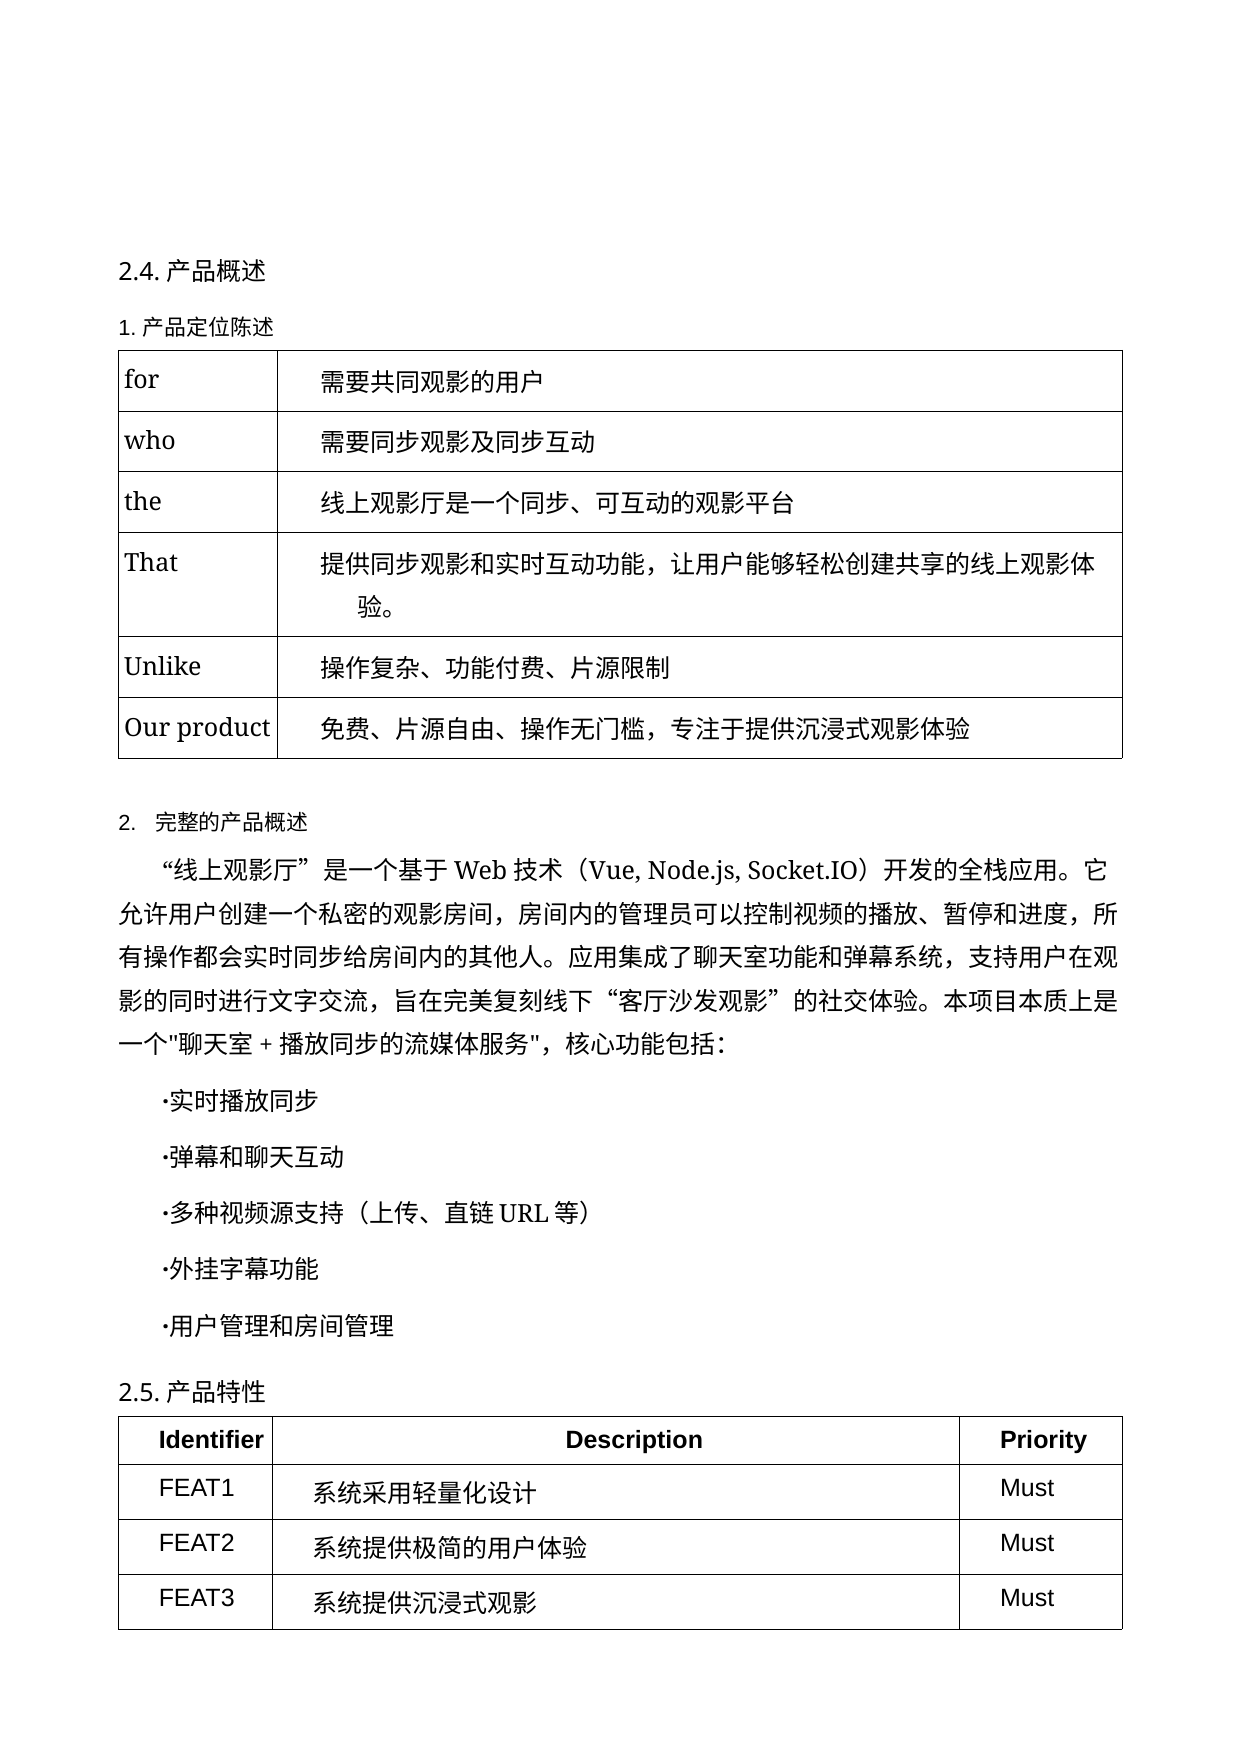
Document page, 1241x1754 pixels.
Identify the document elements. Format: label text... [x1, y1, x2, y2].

table_cell 提供同步观影和实时互动功能，让用户能够轻松创建共享的线上观影体验。 [278, 533, 1122, 636]
text ·实时播放同步 [118, 1081, 1122, 1117]
text ·外挂字幕功能 [118, 1250, 1122, 1286]
table_cell Must [960, 1575, 1122, 1629]
table_cell 需要同步观影及同步互动 [278, 412, 1122, 471]
text “线上观影厅”是一个基于 Web 技术（Vue, Node.js, Socket.IO）开发的全栈应用。它允许用户创建一个私密的观影房间，房间内的管理员可以控制视频的播放、暂停和进度，所有操作都会实时同步给房间内的其他人。应用集成了聊天室功能和弹幕系统，支持用户在观影的同时进行文字交流，旨在完美复刻线下“客厅沙发观影”的社交体验。本项目本质上是一个"聊天室 + 播放同步的流媒体服务"，核心功能包括： [118, 851, 1122, 1061]
table_cell Our product [119, 698, 277, 758]
table_cell 系统采用轻量化设计 [273, 1465, 959, 1519]
subtitle 完整的产品概述 [118, 803, 1122, 838]
table_cell 系统提供极简的用户体验 [273, 1520, 959, 1574]
text ·多种视频源支持（上传、直链URL等） [118, 1194, 1122, 1230]
table_cell FEAT1 [119, 1465, 272, 1519]
table_cell FEAT2 [119, 1520, 272, 1574]
table_header Identifier [119, 1417, 272, 1463]
table_cell Must [960, 1520, 1122, 1574]
text ·弹幕和聊天互动 [118, 1137, 1122, 1173]
table_header 需要共同观影的用户 [278, 351, 1122, 411]
table_cell Unlike [119, 637, 277, 697]
table_cell FEAT3 [119, 1575, 272, 1629]
table_cell Must [960, 1465, 1122, 1519]
table_cell 免费、片源自由、操作无门槛，专注于提供沉浸式观影体验 [278, 698, 1122, 758]
table_cell 线上观影厅是一个同步、可互动的观影平台 [278, 472, 1122, 532]
table_header for [119, 351, 277, 411]
text ·用户管理和房间管理 [118, 1306, 1122, 1343]
subtitle 产品定位陈述 [118, 306, 1122, 343]
subtitle 产品特性 [118, 1372, 1122, 1409]
table_cell That [119, 533, 277, 636]
table_header Description [273, 1417, 959, 1463]
table_cell 系统提供沉浸式观影 [273, 1575, 959, 1629]
table_cell who [119, 412, 277, 471]
subtitle 产品概述 [118, 251, 1122, 287]
table_cell 操作复杂、功能付费、片源限制 [278, 637, 1122, 697]
table_header Priority [960, 1417, 1122, 1463]
table_cell the [119, 472, 277, 532]
